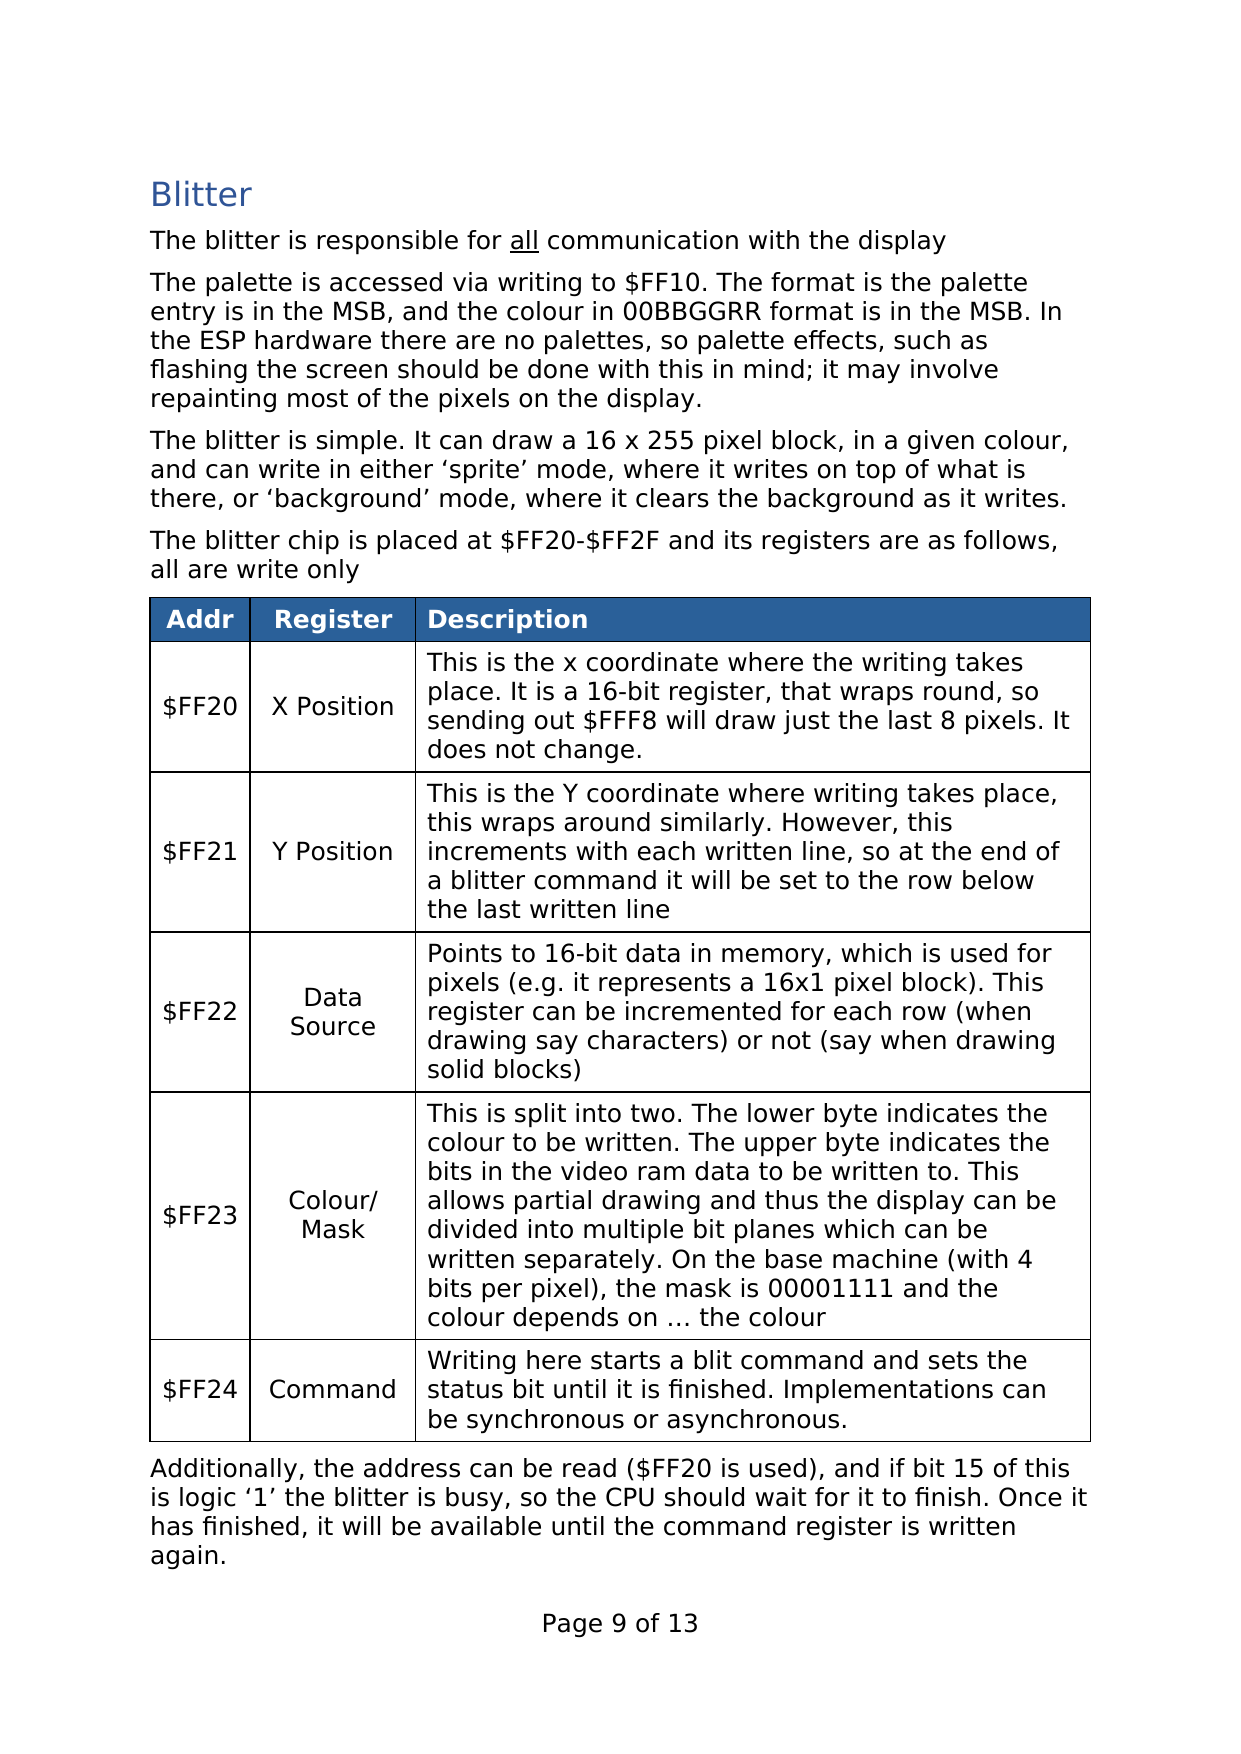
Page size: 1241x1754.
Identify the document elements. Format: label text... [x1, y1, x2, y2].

table_cell $FF21 [151, 773, 249, 931]
text The blitter chip is placed at $FF20-$FF2F and its registers are as follows, all are write only [150, 526, 1090, 585]
text The blitter is responsible for all communication with the display [150, 226, 1090, 256]
table_cell $FF22 [151, 933, 249, 1091]
table_cell Points to 16-bit data in memory, which is used for pixels (e.g. it represents a 16x1 pixel block). This register can be incremented for each row (when drawing say characters) or not (say when drawing solid blocks) [416, 933, 1090, 1091]
table_cell $FF23 [151, 1093, 249, 1339]
table_cell Colour/Mask [251, 1093, 415, 1339]
table_cell Y Position [251, 773, 415, 931]
text The palette is accessed via writing to $FF10. The format is the palette entry is in the MSB, and the colour in 00BBGGRR format is in the MSB. In the ESP hardware there are no palettes, so palette effects, such as flashing the screen should be done with this in mind; it may involve repainting most of the pixels on the display. [150, 268, 1090, 414]
text Additionally, the address can be read ($FF20 is used), and if bit 15 of this is logic ‘1’ the blitter is busy, so the CPU should wait for it to finish. Once it has finished, it will be available until the command register is written again. [150, 1454, 1090, 1571]
table_header Register [251, 598, 415, 641]
table_cell This is the x coordinate where the writing takes place. It is a 16-bit register, that wraps round, so sending out $FFF8 will draw just the last 8 pixels. It does not change. [416, 642, 1090, 771]
table_cell Writing here starts a blit command and sets the status bit until it is finished. Implementations can be synchronous or asynchronous. [416, 1340, 1090, 1441]
table_header Addr [151, 598, 249, 641]
table_cell This is split into two. The lower byte indicates the colour to be written. The upper byte indicates the bits in the video ram data to be written to. This allows partial drawing and thus the display can be divided into multiple bit planes which can be written separately. On the base machine (with 4 bits per pixel), the mask is 00001111 and the colour depends on … the colour [416, 1093, 1090, 1339]
table_cell Command [251, 1340, 415, 1441]
table_cell This is the Y coordinate where writing takes place, this wraps around similarly. However, this increments with each written line, so at the end of a blitter command it will be set to the row below the last written line [416, 773, 1090, 931]
table_cell X Position [251, 642, 415, 771]
table_cell Data Source [251, 933, 415, 1091]
text The blitter is simple. It can draw a 16 x 255 pixel block, in a given colour, and can write in either ‘sprite’ mode, where it writes on top of what is there, or ‘background’ mode, where it clears the background as it writes. [150, 426, 1090, 514]
table_header Description [416, 598, 1090, 641]
table_cell $FF20 [151, 642, 249, 771]
subtitle Blitter [150, 175, 1090, 214]
table_cell $FF24 [151, 1340, 249, 1441]
